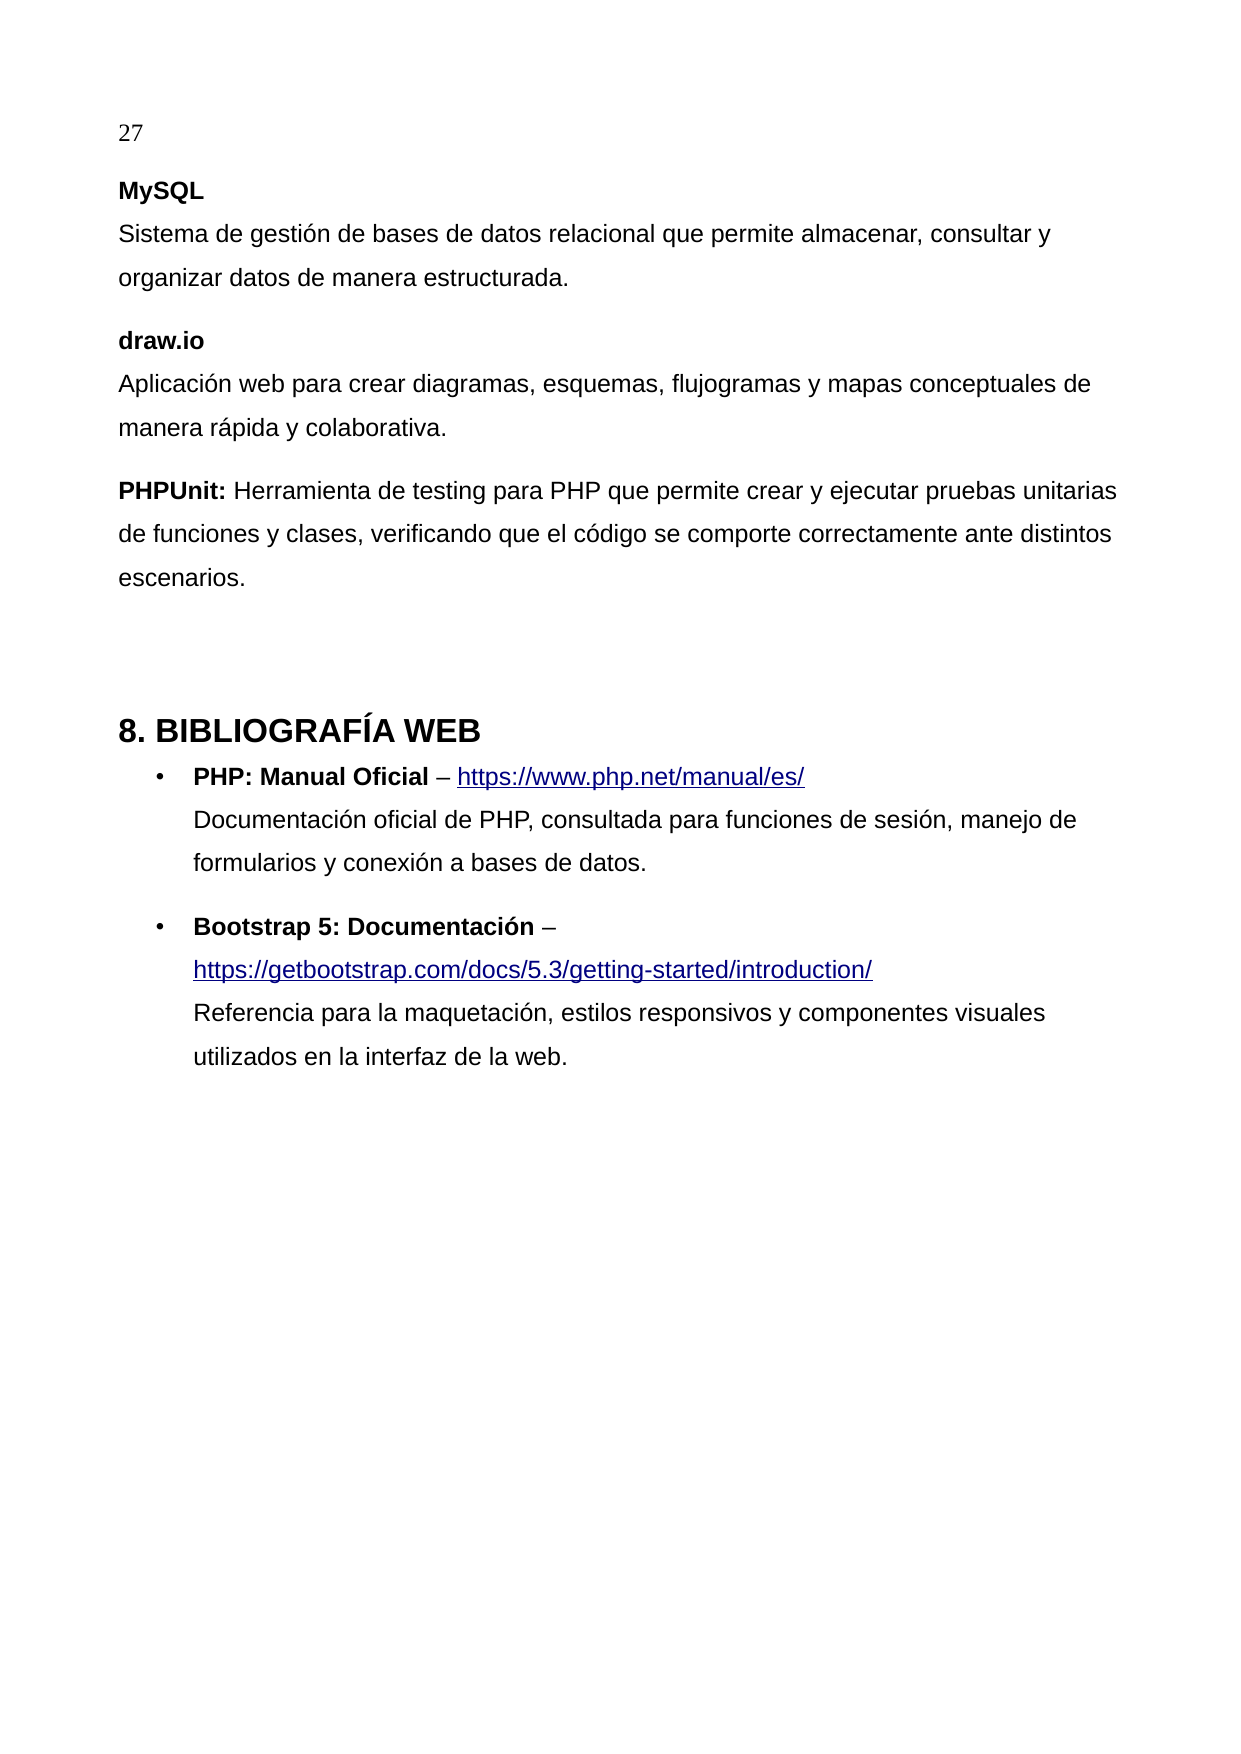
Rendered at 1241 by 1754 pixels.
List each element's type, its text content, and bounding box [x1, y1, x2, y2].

subtitle 8. BIBLIOGRAFÍA WEB [118, 711, 1122, 749]
list PHP: Manual Oficial – https://www.php.net/manual/es/ Documentación oficial de PHP, consultada para funciones de sesión, manejo de formularios y conexión a bases de datos. [156, 762, 1122, 877]
text MySQL Sistema de gestión de bases de datos relacional que permite almacenar, consultar y organizar datos de manera estructurada. [118, 176, 1122, 291]
list Bootstrap 5: Documentación – https://getbootstrap.com/docs/5.3/getting-started/introduction/ Referencia para la maquetación, estilos responsivos y componentes visuales utilizados en la interfaz de la web. [156, 912, 1122, 1070]
text draw.io Aplicación web para crear diagramas, esquemas, flujogramas y mapas conceptuales de manera rápida y colaborativa. [118, 326, 1122, 441]
text PHPUnit: Herramienta de testing para PHP que permite crear y ejecutar pruebas unitarias de funciones y clases, verificando que el código se comporte correctamente ante distintos escenarios. [118, 476, 1122, 591]
